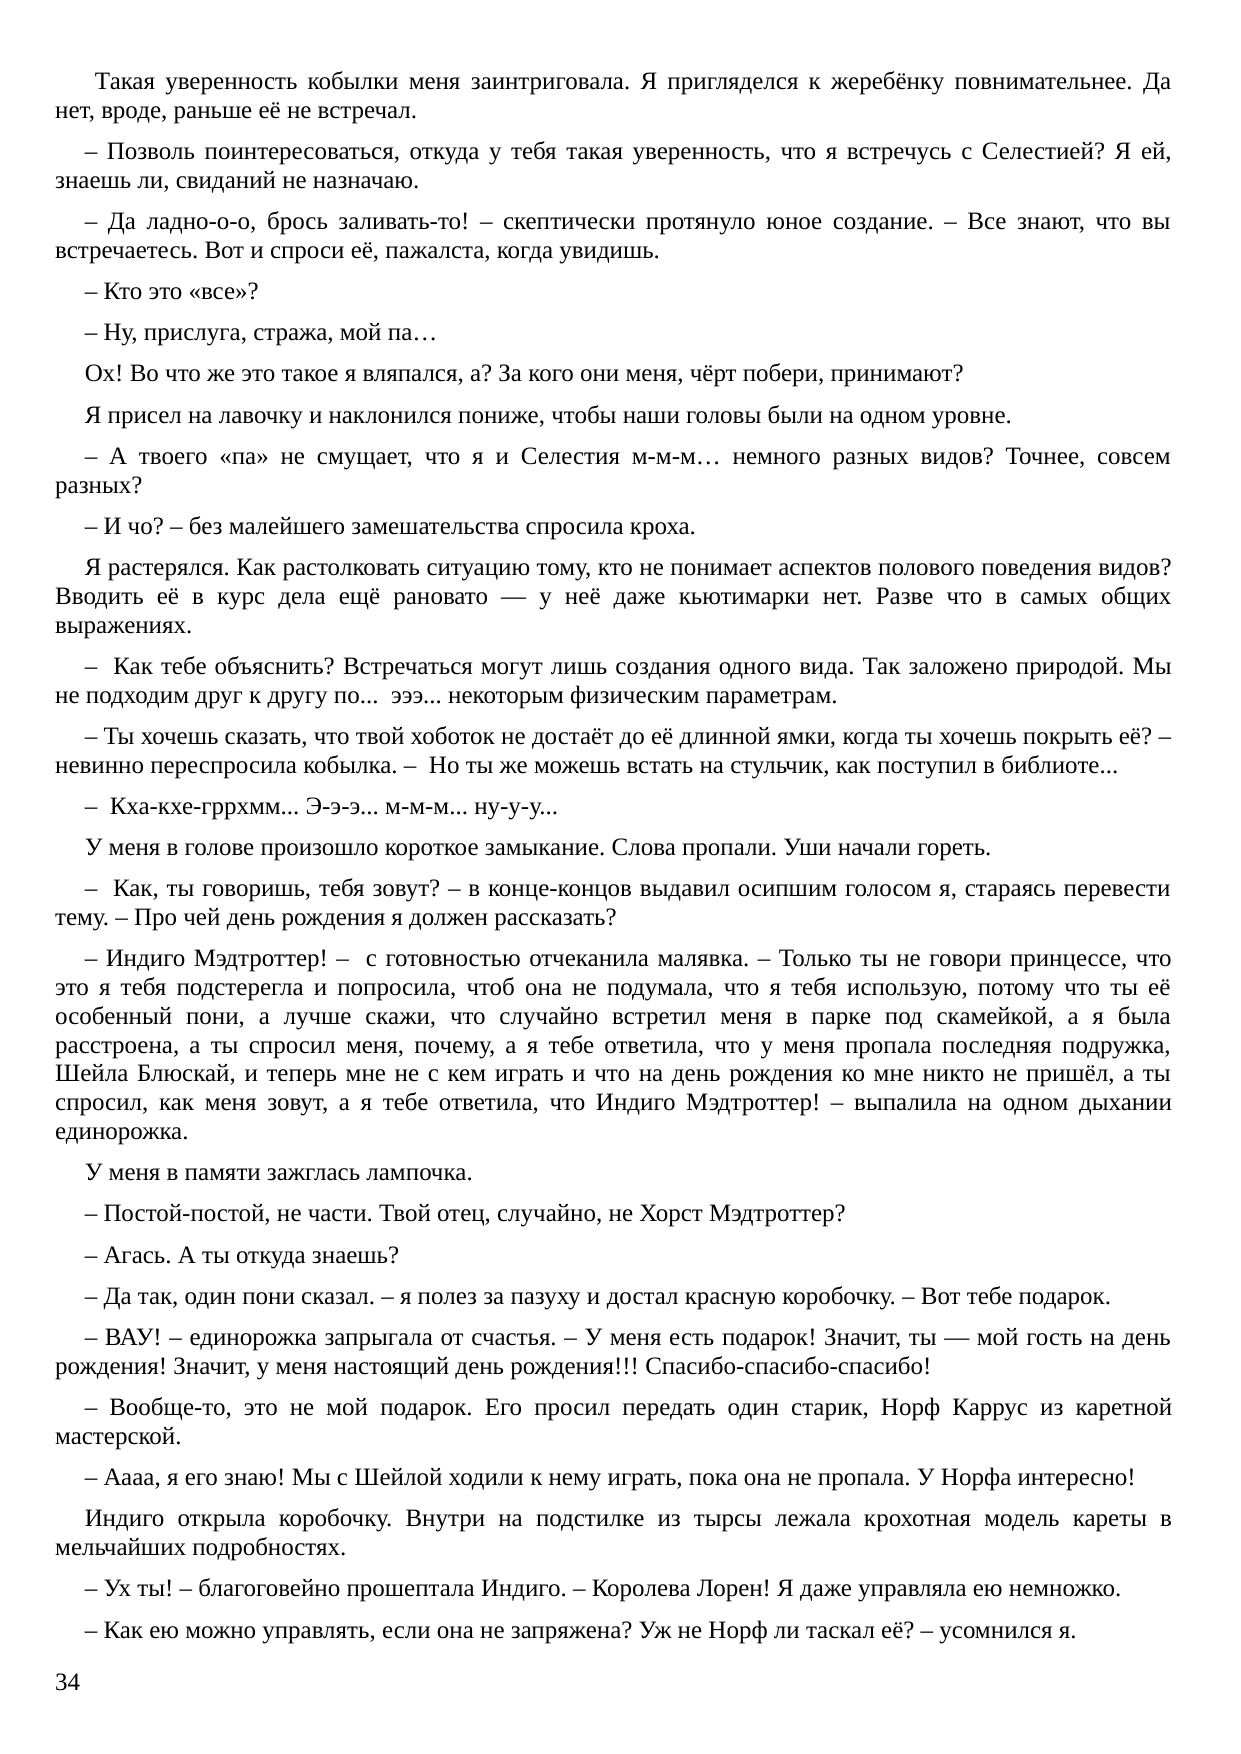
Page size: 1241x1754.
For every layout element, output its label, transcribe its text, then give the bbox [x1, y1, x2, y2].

text – Аааа, я его знаю! Мы с Шейлой ходили к нему играть, пока она не пропала. У Норфа интересно! [55, 1462, 1173, 1491]
text – Ух ты! – благоговейно прошептала Индиго. – Королева Лорен! Я даже управляла ею немножко. [55, 1573, 1173, 1602]
text Индиго открыла коробочку. Внутри на подстилке из тырсы лежала крохотная модель кареты в мельчайших подробностях. [55, 1503, 1173, 1561]
text – Как тебе объяснить? Встречаться могут лишь создания одного вида. Так заложено природой. Мы не подходим друг к другу по... эээ... некоторым физическим параметрам. [55, 651, 1173, 708]
text – Да так, один пони сказал. – я полез за пазуху и достал красную коробочку. – Вот тебе подарок. [55, 1281, 1173, 1310]
text – Кха-кхе-гррхмм... Э-э-э... м-м-м... ну-у-у... [55, 791, 1173, 820]
text Такая уверенность кобылки меня заинтриговала. Я пригляделся к жеребёнку повнимательнее. Да нет, вроде, раньше её не встречал. [55, 66, 1173, 123]
text – Кто это «все»? [55, 276, 1173, 305]
text – Ты хочешь сказать, что твой хоботок не достаёт до её длинной ямки, когда ты хочешь покрыть её? – невинно переспросила кобылка. – Но ты же можешь встать на стульчик, как поступил в библиоте... [55, 721, 1173, 778]
text Я присел на лавочку и наклонился пониже, чтобы наши головы были на одном уровне. [55, 400, 1173, 428]
text Я растерялся. Как растолковать ситуацию тому, кто не понимает аспектов полового поведения видов? Вводить её в курс дела ещё рановато — у неё даже кьютимарки нет. Разве что в самых общих выражениях. [55, 552, 1173, 638]
text – И чо? – без малейшего замешательства спросила кроха. [55, 511, 1173, 540]
text – Вообще-то, это не мой подарок. Его просил передать один старик, Норф Каррус из каретной мастерской. [55, 1392, 1173, 1450]
text – ВАУ! – единорожка запрыгала от счастья. – У меня есть подарок! Значит, ты — мой гость на день рождения! Значит, у меня настоящий день рождения!!! Спасибо-спасибо-спасибо! [55, 1322, 1173, 1380]
text – Агась. А ты откуда знаешь? [55, 1240, 1173, 1268]
text – А твоего «па» не смущает, что я и Селестия м-м-м… немного разных видов? Точнее, совсем разных? [55, 441, 1173, 498]
text – Как ею можно управлять, если она не запряжена? Уж не Норф ли таскал её? – усомнился я. [55, 1615, 1173, 1643]
text У меня в голове произошло короткое замыкание. Слова пропали. Уши начали гореть. [55, 832, 1173, 861]
text – Ну, прислуга, стража, мой па… [55, 317, 1173, 346]
text – Позволь поинтересоваться, откуда у тебя такая уверенность, что я встречусь с Селестией? Я ей, знаешь ли, свиданий не назначаю. [55, 136, 1173, 193]
text Ох! Во что же это такое я вляпался, а? За кого они меня, чёрт побери, принимают? [55, 358, 1173, 387]
text У меня в памяти зажглась лампочка. [55, 1157, 1173, 1186]
text – Как, ты говоришь, тебя зовут? – в конце-концов выдавил осипшим голосом я, стараясь перевести тему. – Про чей день рождения я должен рассказать? [55, 873, 1173, 931]
text – Индиго Мэдтроттер! – с готовностью отчеканила малявка. – Только ты не говори принцессе, что это я тебя подстерегла и попросила, чтоб она не подумала, что я тебя использую, потому что ты её особенный пони, а лучше скажи, что случайно встретил меня в парке под скамейкой, а я была расстроена, а ты спросил меня, почему, а я тебе ответила, что у меня пропала последняя подружка, Шейла Блюскай, и теперь мне не с кем играть и что на день рождения ко мне никто не пришёл, а ты спросил, как меня зовут, а я тебе ответила, что Индиго Мэдтроттер! – выпалила на одном дыхании единорожка. [55, 943, 1173, 1145]
text – Постой-постой, не части. Твой отец, случайно, не Хорст Мэдтроттер? [55, 1198, 1173, 1227]
text – Да ладно-о-о, брось заливать-то! – скептически протянуло юное создание. – Все знают, что вы встречаетесь. Вот и спроси её, пажалста, когда увидишь. [55, 206, 1173, 263]
